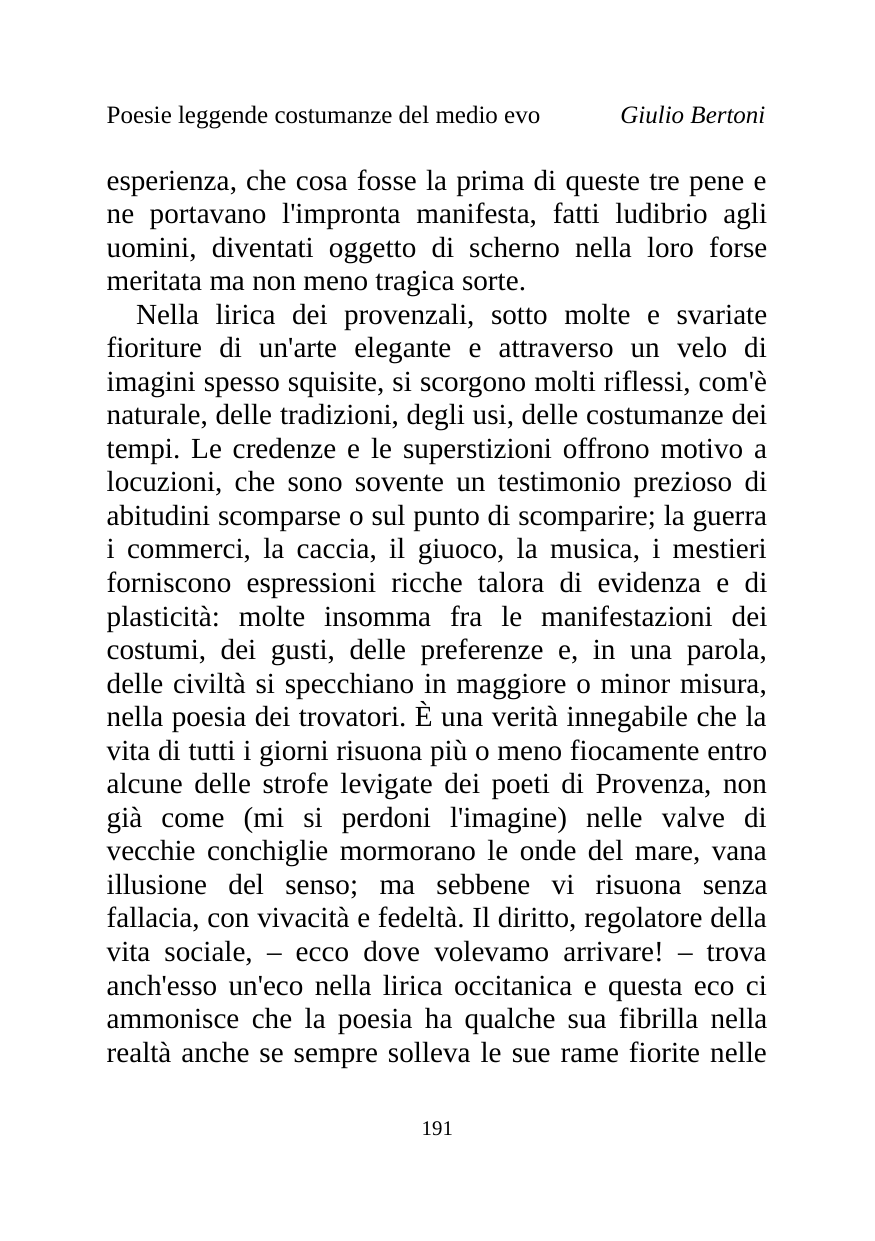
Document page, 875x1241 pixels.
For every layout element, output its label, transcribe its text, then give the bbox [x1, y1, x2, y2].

text Nella lirica dei provenzali, sotto molte e svariate fioriture di un'arte elegante e attraverso un velo di imagini spesso squisite, si scorgono molti riflessi, com'è naturale, delle tradizioni, degli usi, delle costumanze dei tempi. Le credenze e le superstizioni offrono motivo a locuzioni, che sono sovente un testimonio prezioso di abitudini scomparse o sul punto di scomparire; la guerra i commerci, la caccia, il giuoco, la musica, i mestieri forniscono espressioni ricche talora di evidenza e di plasticità: molte insomma fra le manifestazioni dei costumi, dei gusti, delle preferenze e, in una parola, delle civiltà si specchiano in maggiore o minor misura, nella poesia dei trovatori. È una verità innegabile che la vita di tutti i giorni risuona più o meno fiocamente entro alcune delle strofe levigate dei poeti di Provenza, non già come (mi si perdoni l'imagine) nelle valve di vecchie conchiglie mormorano le onde del mare, vana illusione del senso; ma sebbene vi risuona senza fallacia, con vivacità e fedeltà. Il diritto, regolatore della vita sociale, – ecco dove volevamo arrivare! – trova anch'esso un'eco nella lirica occitanica e questa eco ci ammonisce che la poesia ha qualche sua fibrilla nella realtà anche se sempre solleva le sue rame fiorite nelle [106, 297, 768, 1068]
text esperienza, che cosa fosse la prima di queste tre pene e ne portavano l'impronta manifesta, fatti ludibrio agli uomini, diventati oggetto di scherno nella loro forse meritata ma non meno tragica sorte. [106, 163, 768, 297]
